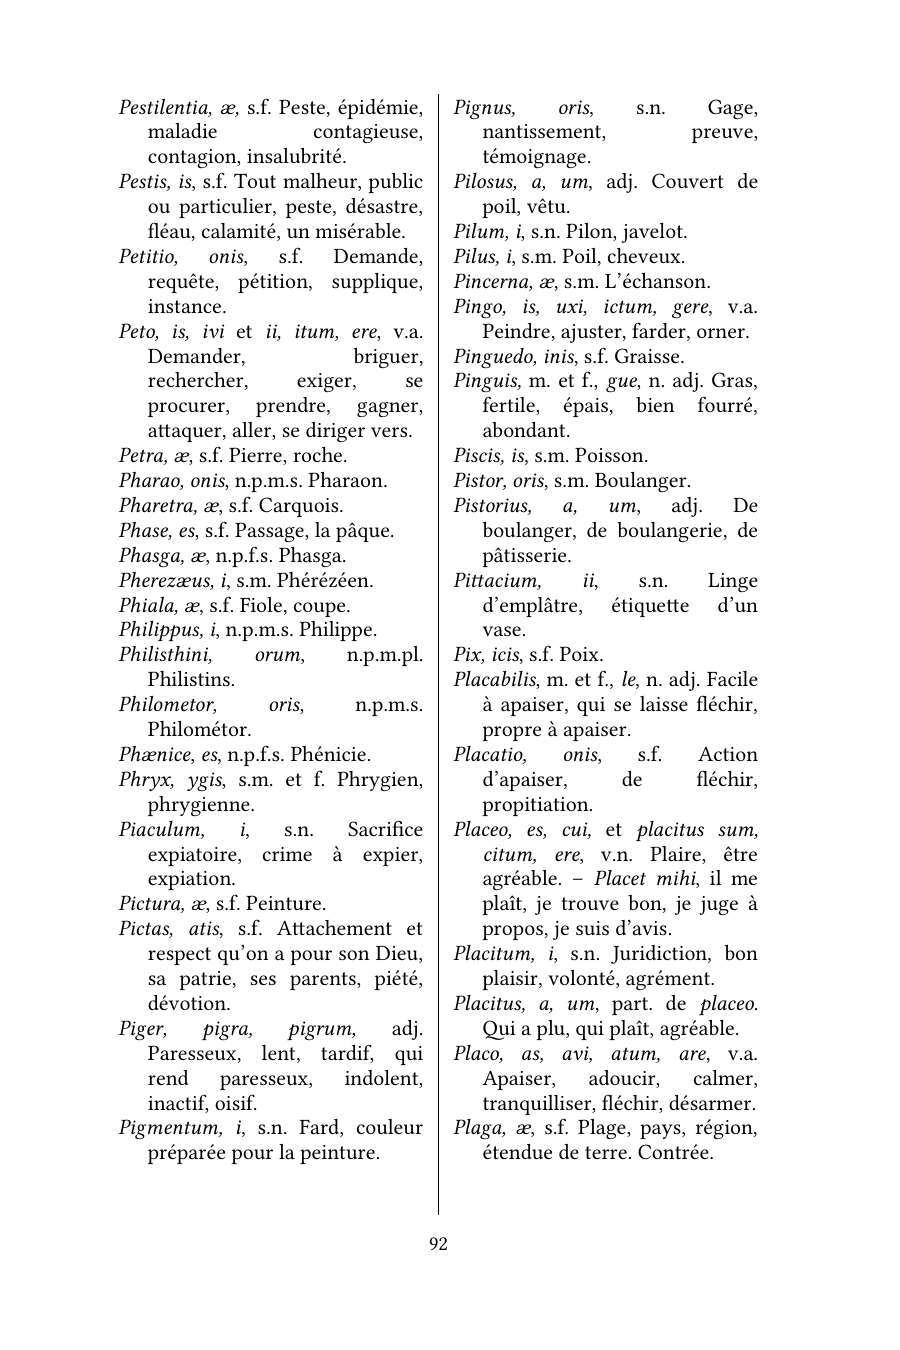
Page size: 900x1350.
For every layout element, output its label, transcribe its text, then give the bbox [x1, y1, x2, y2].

text Pestilentia, æ, s.f. Peste, épidémie, maladie contagieuse, contagion, insalubrité. [118, 94, 423, 169]
text Pinguis, m. et f., gue, n. adj. Gras, fertile, épais, bien fourré, abondant. [453, 368, 758, 443]
text Pistorius, a, um, adj. De boulanger, de boulangerie, de pâtisserie. [453, 493, 758, 567]
text Pignus, oris, s.n. Gage, nantissement, preuve, témoignage. [453, 94, 758, 169]
text Pingo, is, uxi, ictum, gere, v.a. Peindre, ajuster, farder, orner. [453, 294, 758, 343]
text Pictas, atis, s.f. Attachement et respect qu’on a pour son Dieu, sa patrie, ses parents, piété, dévotion. [118, 916, 423, 1016]
text Pinguedo, inis, s.f. Graisse. [453, 343, 758, 368]
text Phænice, es, n.p.f.s. Phénicie. [118, 742, 423, 767]
text Pix, icis, s.f. Poix. [453, 642, 758, 667]
text Plaga, æ, s.f. Plage, pays, région, étendue de terre. Contrée. [453, 1115, 758, 1165]
text Philippus, i, n.p.m.s. Philippe. [118, 617, 423, 642]
text Pilum, i, s.n. Pilon, javelot. [453, 219, 758, 244]
text Pherezæus, i, s.m. Phérézéen. [118, 567, 423, 592]
text Placitus, a, um, part. de placeo. Qui a plu, qui plaît, agréable. [453, 991, 758, 1041]
text Philisthini, orum, n.p.m.pl. Philistins. [118, 642, 423, 692]
text Piaculum, i, s.n. Sacrifice expiatoire, crime à expier, expiation. [118, 816, 423, 891]
text Piscis, is, s.m. Poisson. [453, 443, 758, 468]
text Pharao, onis, n.p.m.s. Pharaon. [118, 468, 423, 493]
text Phasga, æ, n.p.f.s. Phasga. [118, 543, 423, 567]
text Placeo, es, cui, et placitus sum, citum, ere, v.n. Plaire, être agréable. – Placet mihi, il me plaît, je trouve bon, je juge à propos, je suis d’avis. [453, 816, 758, 941]
text Petra, æ, s.f. Pierre, roche. [118, 443, 423, 468]
text Placabilis, m. et f., le, n. adj. Facile à apaiser, qui se laisse fléchir, propre à apaiser. [453, 667, 758, 742]
text Phiala, æ, s.f. Fiole, coupe. [118, 592, 423, 617]
text Pittacium, ii, s.n. Linge d’emplâtre, étiquette d’un vase. [453, 567, 758, 642]
text Placo, as, avi, atum, are, v.a. Apaiser, adoucir, calmer, tranquilliser, fléchir, désarmer. [453, 1041, 758, 1115]
text Piger, pigra, pigrum, adj. Paresseux, lent, tardif, qui rend paresseux, indolent, inactif, oisif. [118, 1016, 423, 1115]
text Pigmentum, i, s.n. Fard, couleur préparée pour la peinture. [118, 1115, 423, 1165]
text Pharetra, æ, s.f. Carquois. [118, 493, 423, 518]
text Placatio, onis, s.f. Action d’apaiser, de fléchir, propitiation. [453, 742, 758, 816]
text Pictura, æ, s.f. Peinture. [118, 891, 423, 916]
text Pilus, i, s.m. Poil, cheveux. [453, 244, 758, 269]
text Philometor, oris, n.p.m.s. Philométor. [118, 692, 423, 742]
text Petitio, onis, s.f. Demande, requête, pétition, supplique, instance. [118, 244, 423, 318]
text Placitum, i, s.n. Juridiction, bon plaisir, volonté, agrément. [453, 941, 758, 991]
text Pincerna, æ, s.m. L’échanson. [453, 269, 758, 294]
text Phase, es, s.f. Passage, la pâque. [118, 518, 423, 543]
text Peto, is, ivi et ii, itum, ere, v.a. Demander, briguer, rechercher, exiger, se procurer, prendre, gagner, attaquer, aller, se diriger vers. [118, 318, 423, 443]
text Pestis, is, s.f. Tout malheur, public ou particulier, peste, désastre, fléau, calamité, un misérable. [118, 169, 423, 244]
text Pistor, oris, s.m. Boulanger. [453, 468, 758, 493]
text Pilosus, a, um, adj. Couvert de poil, vêtu. [453, 169, 758, 219]
text Phryx, ygis, s.m. et f. Phrygien, phrygienne. [118, 767, 423, 816]
